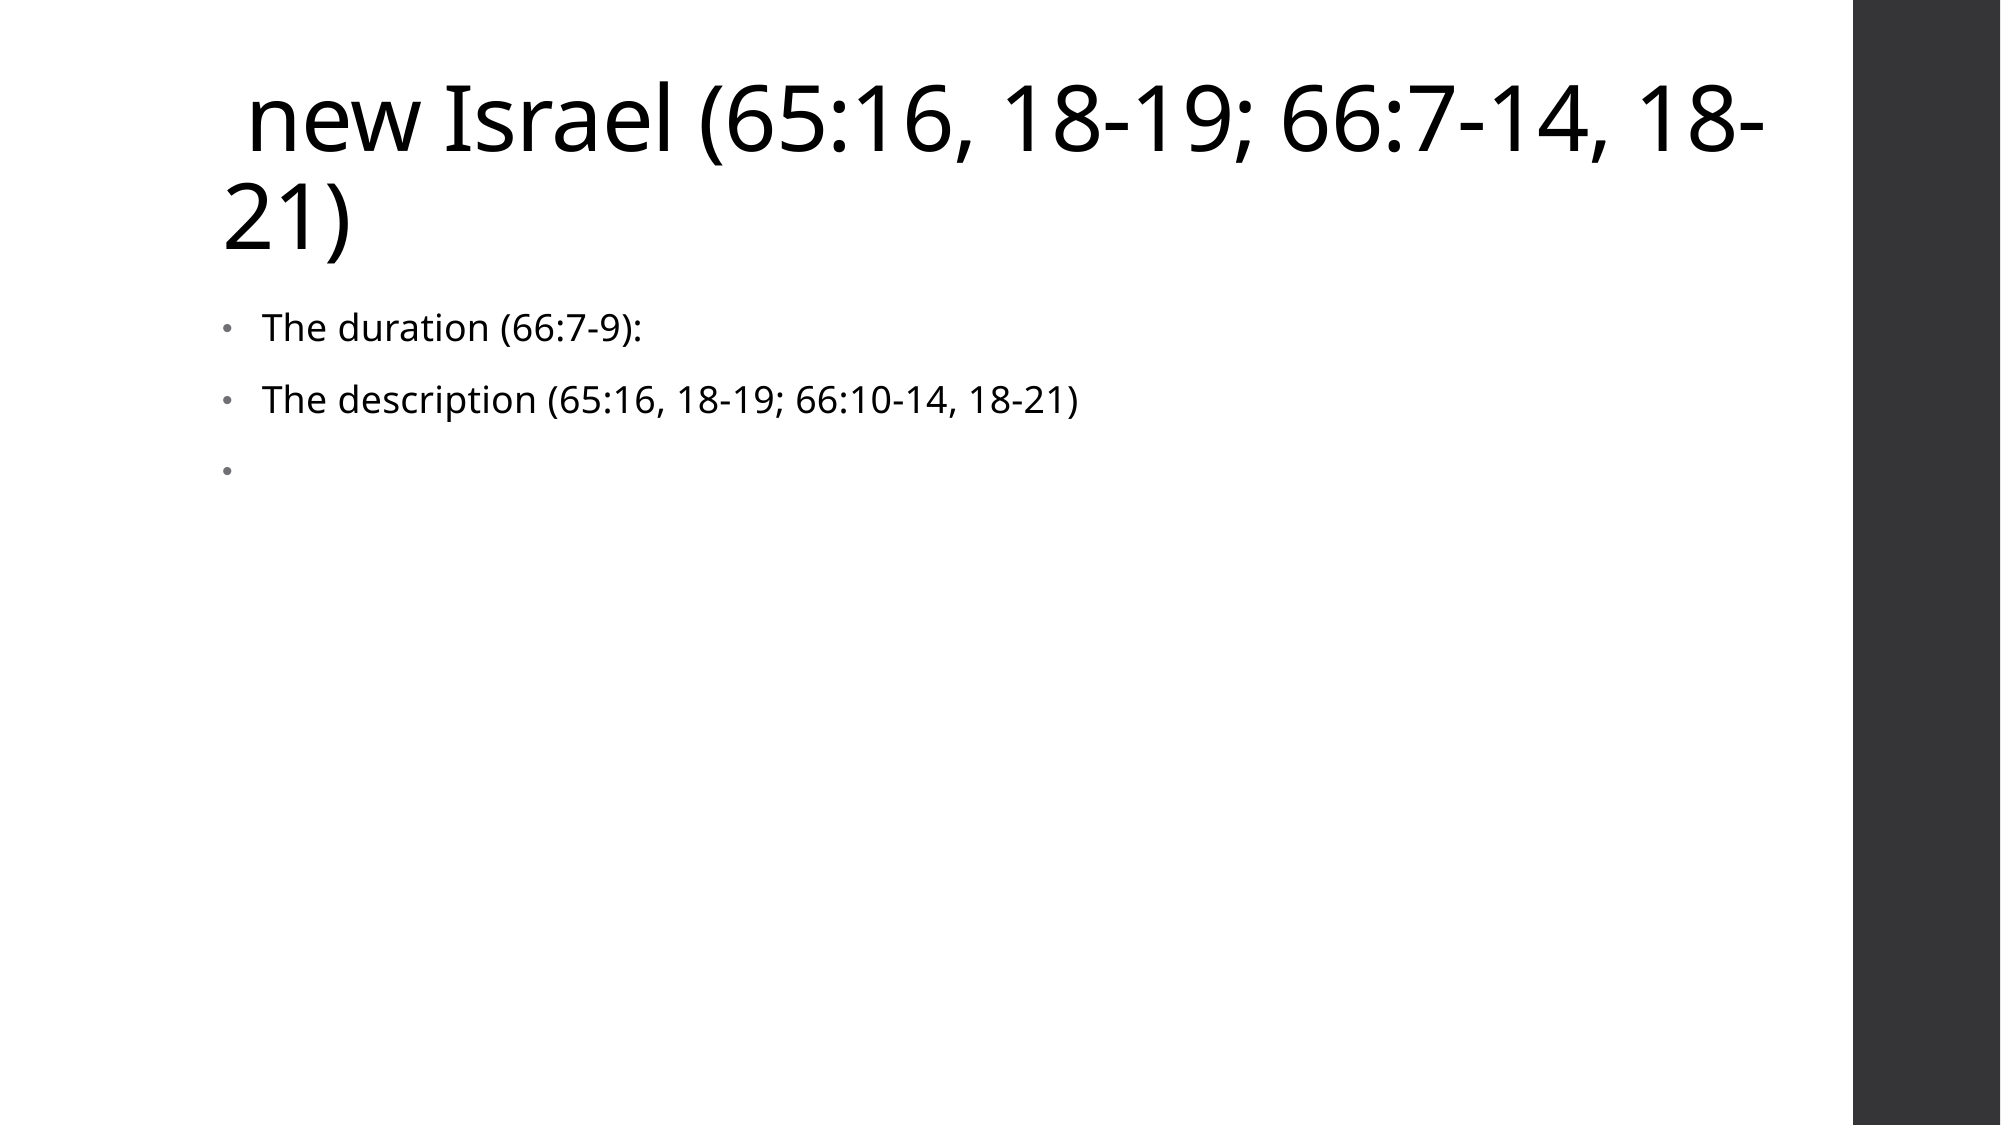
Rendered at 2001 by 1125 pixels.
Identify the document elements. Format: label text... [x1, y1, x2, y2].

list The duration (66:7-9): The description (65:16, 18-19; 66:10-14, 18-21) [206, 299, 1617, 1014]
title new Israel (65:16, 18-19; 66:7-14, 18-21) [206, 60, 1797, 278]
